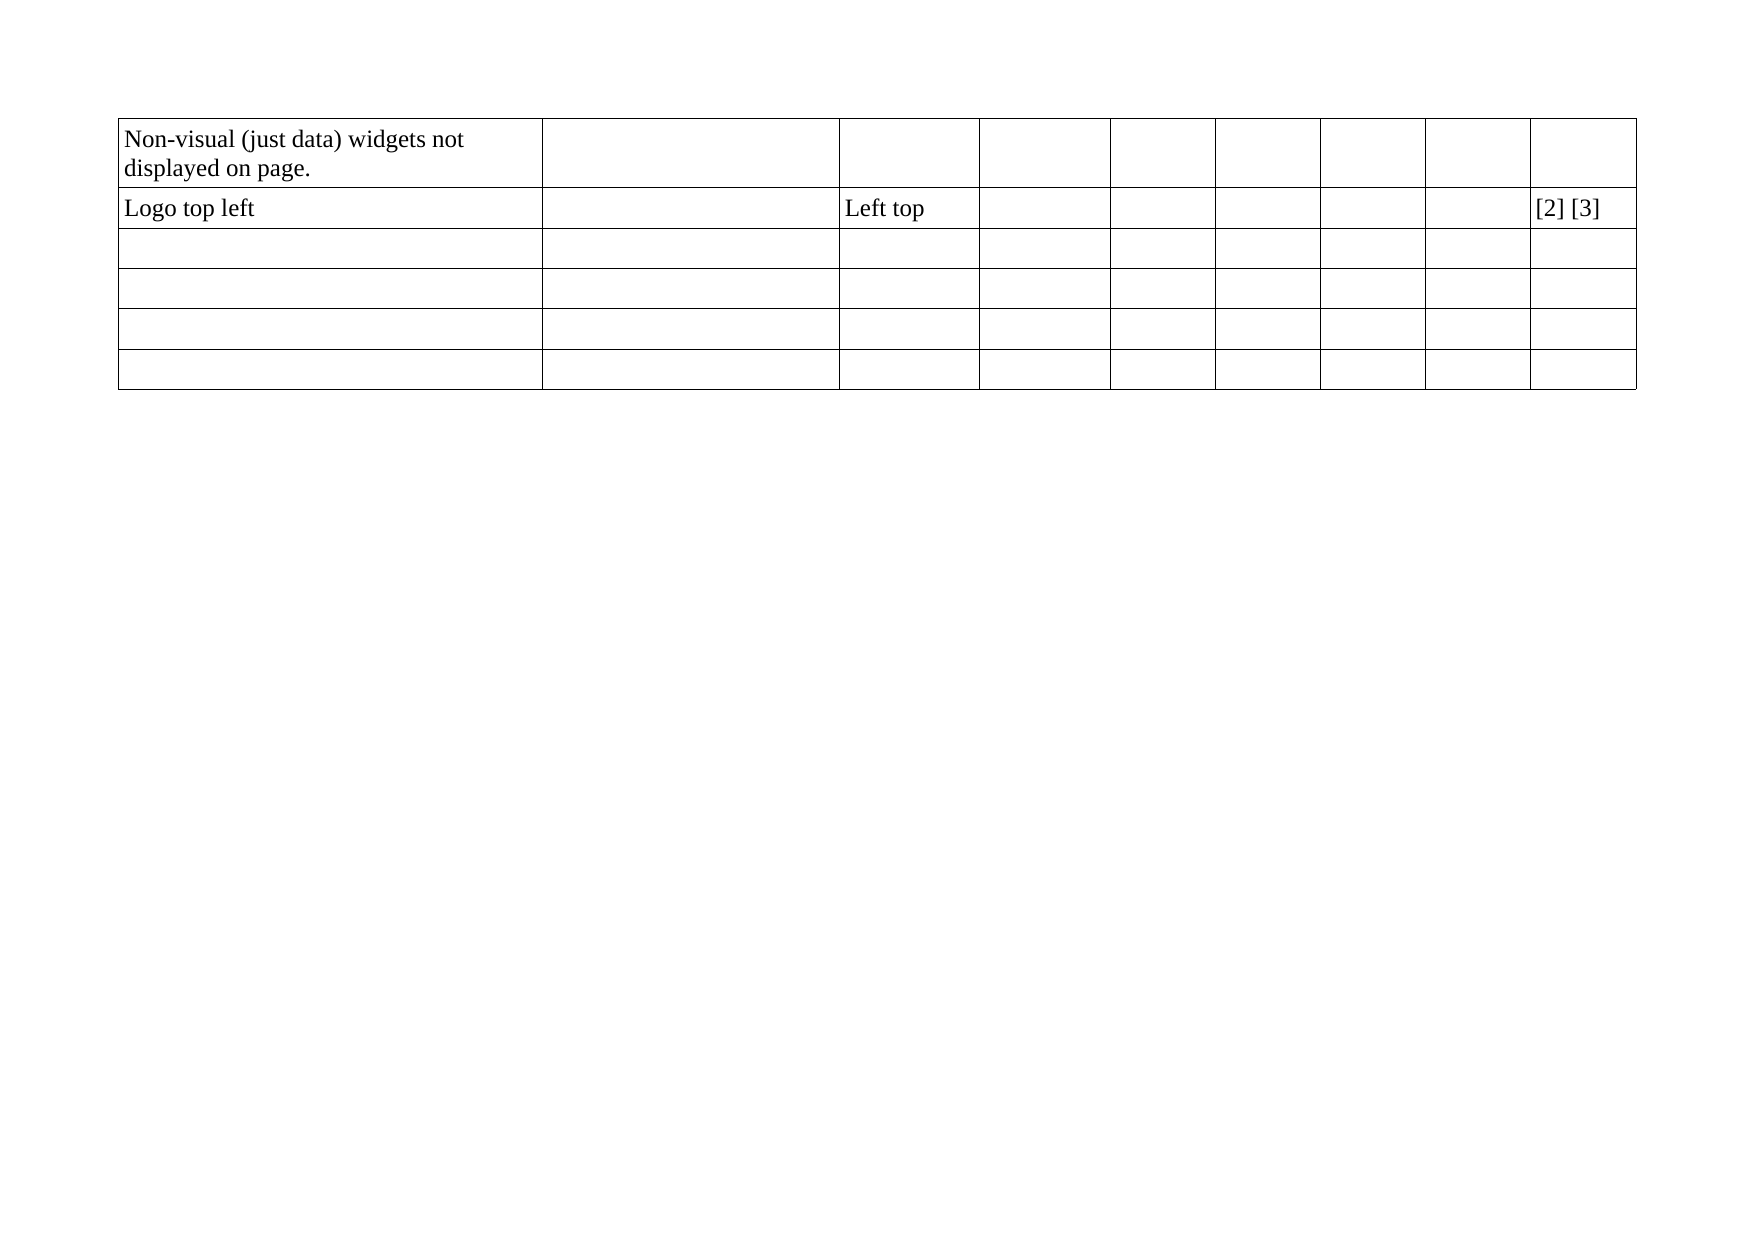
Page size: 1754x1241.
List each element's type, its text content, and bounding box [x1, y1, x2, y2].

table_cell [980, 350, 1110, 389]
table_cell [119, 229, 542, 268]
table_cell [1426, 350, 1530, 389]
table_cell [980, 269, 1110, 308]
table_cell [980, 119, 1110, 187]
table_cell [980, 229, 1110, 268]
table_cell [1216, 350, 1320, 389]
table_cell [543, 119, 839, 187]
table_cell [840, 119, 979, 187]
table_cell [980, 188, 1110, 227]
table_cell Logo top left [119, 188, 542, 227]
table_cell [1111, 309, 1215, 348]
table_cell [543, 309, 839, 348]
table_cell [1321, 188, 1425, 227]
table_cell [1531, 350, 1636, 389]
table_cell [1321, 309, 1425, 348]
table_cell [1111, 188, 1215, 227]
table_cell [1111, 269, 1215, 308]
table_cell [1426, 119, 1530, 187]
table_cell [1321, 119, 1425, 187]
table_cell [1216, 119, 1320, 187]
table_cell [1111, 229, 1215, 268]
table_cell [1111, 119, 1215, 187]
table_cell [840, 269, 979, 308]
table_cell [1426, 269, 1530, 308]
table_cell [1216, 309, 1320, 348]
table_cell [1426, 229, 1530, 268]
table_cell [119, 309, 542, 348]
table_cell [1426, 188, 1530, 227]
table_cell [1216, 188, 1320, 227]
table_cell [1531, 119, 1636, 187]
table_cell [1531, 309, 1636, 348]
table_cell [543, 229, 839, 268]
table_cell [119, 269, 542, 308]
table_cell [1531, 269, 1636, 308]
table_cell [1321, 350, 1425, 389]
table_cell [1426, 309, 1530, 348]
table_cell [2] [3] [1531, 188, 1636, 227]
table_cell [1321, 269, 1425, 308]
table_cell Non-visual (just data) widgets not displayed on page. [119, 119, 542, 187]
table_cell Left top [840, 188, 979, 227]
table_cell [1111, 350, 1215, 389]
table_cell [543, 188, 839, 227]
table_cell [840, 309, 979, 348]
table_cell [543, 350, 839, 389]
table_cell [1216, 229, 1320, 268]
table_cell [1531, 229, 1636, 268]
table_cell [840, 229, 979, 268]
table_cell [980, 309, 1110, 348]
table_cell [543, 269, 839, 308]
table_cell [1216, 269, 1320, 308]
table_cell [840, 350, 979, 389]
table_cell [119, 350, 542, 389]
table_cell [1321, 229, 1425, 268]
